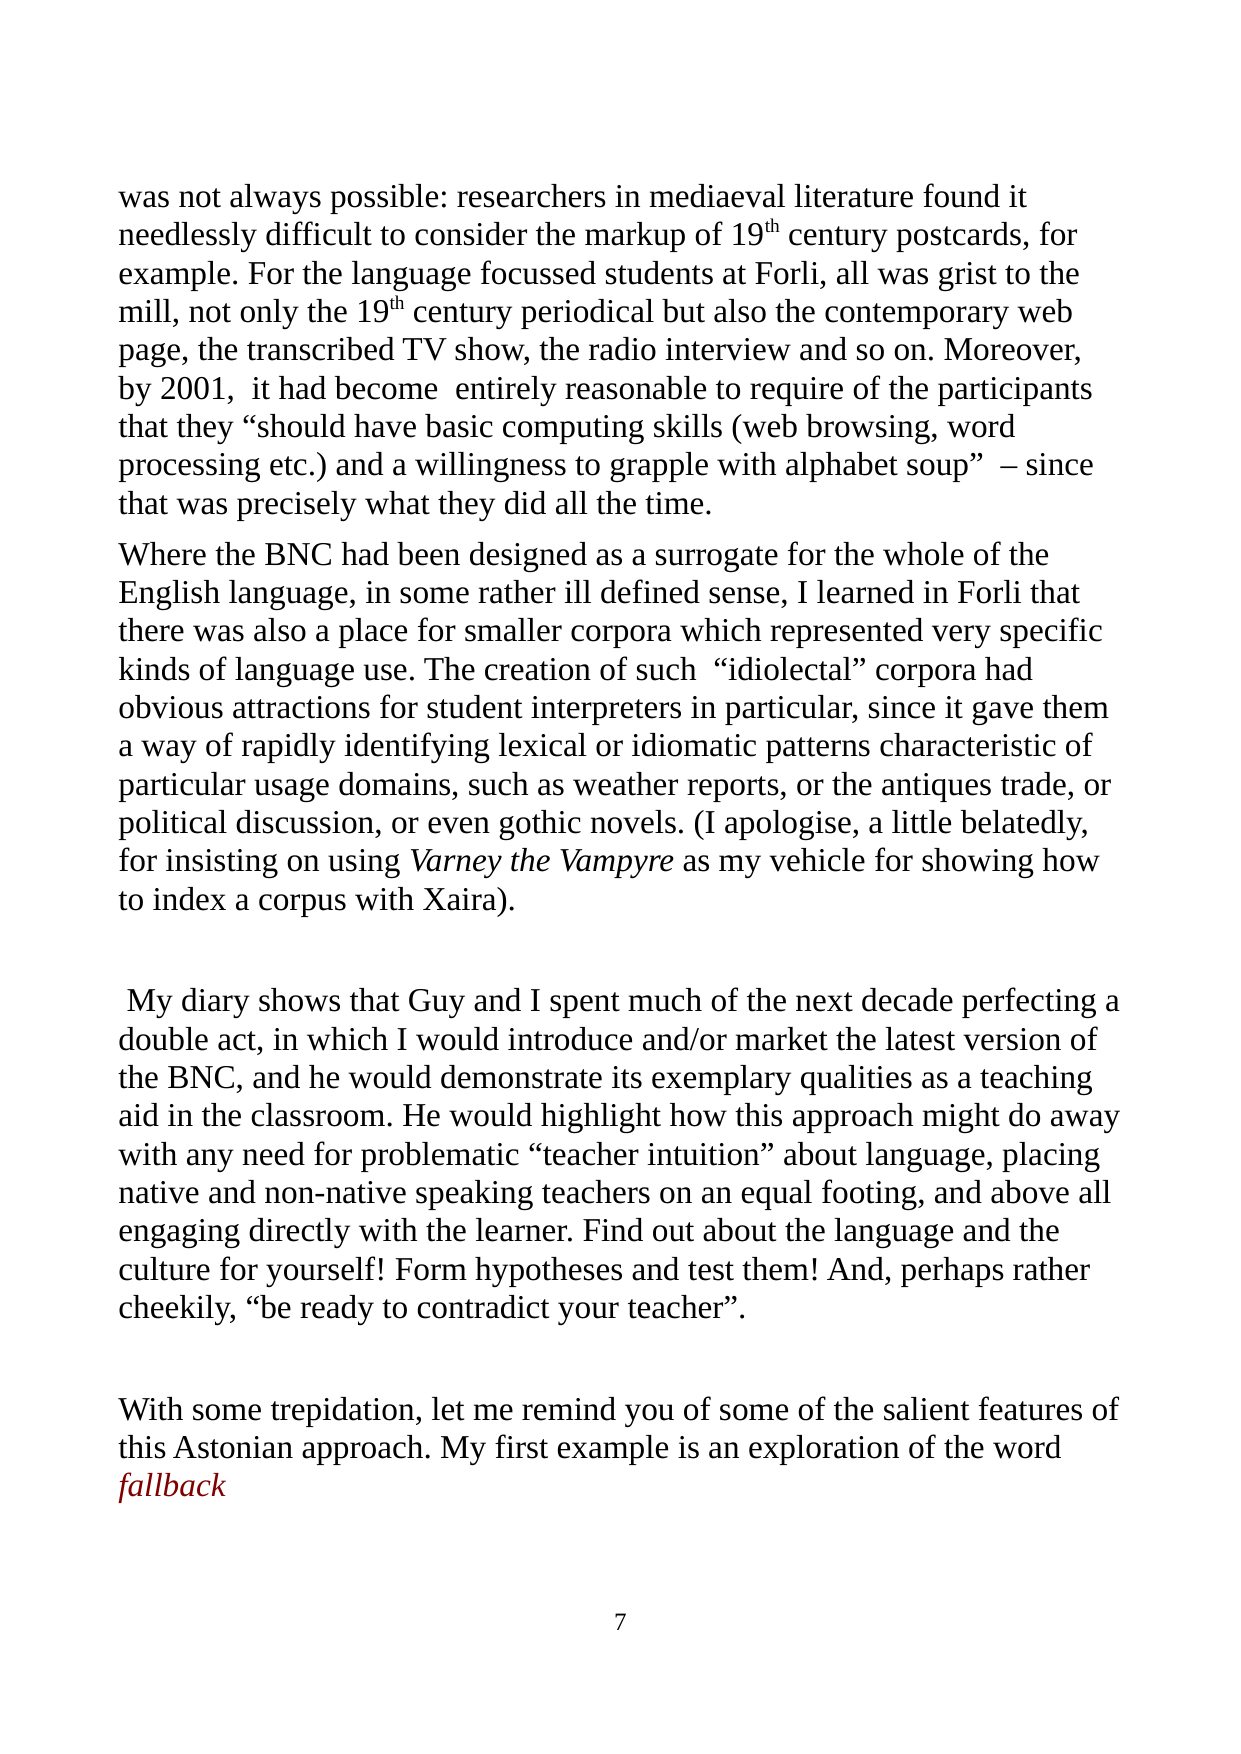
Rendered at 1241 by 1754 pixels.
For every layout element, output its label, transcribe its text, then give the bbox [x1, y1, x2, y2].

text My diary shows that Guy and I spent much of the next decade perfecting a double act, in which I would introduce and/or market the latest version of the BNC, and he would demonstrate its exemplary qualities as a teaching aid in the classroom. He would highlight how this approach might do away with any need for problematic “teacher intuition” about language, placing native and non-native speaking teachers on an equal footing, and above all engaging directly with the learner. Find out about the language and the culture for yourself! Form hypotheses and test them! And, perhaps rather cheekily, “be ready to contradict your teacher”. [118, 981, 1122, 1326]
text Where the BNC had been designed as a surrogate for the whole of the English language, in some rather ill defined sense, I learned in Forli that there was also a place for smaller corpora which represented very specific kinds of language use. The creation of such “idiolectal” corpora had obvious attractions for student interpreters in particular, since it gave them a way of rapidly identifying lexical or idiomatic patterns characteristic of particular usage domains, such as weather reports, or the antiques trade, or political discussion, or even gothic novels. (I apologise, a little belatedly, for insisting on using Varney the Vampyre as my vehicle for showing how to index a corpus with Xaira). [118, 534, 1122, 917]
text With some trepidation, let me remind you of some of the salient features of this Astonian approach. My first example is an exploration of the word fallback [118, 1389, 1122, 1504]
text was not always possible: researchers in mediaeval literature found it needlessly difficult to consider the markup of 19th century postcards, for example. For the language focussed students at Forli, all was grist to the mill, not only the 19th century periodical but also the contemporary web page, the transcribed TV show, the radio interview and so on. Moreover, by 2001, it had become entirely reasonable to require of the participants that they “should have basic computing skills (web browsing, word processing etc.) and a willingness to grapple with alphabet soup” – since that was precisely what they did all the time. [118, 176, 1122, 521]
